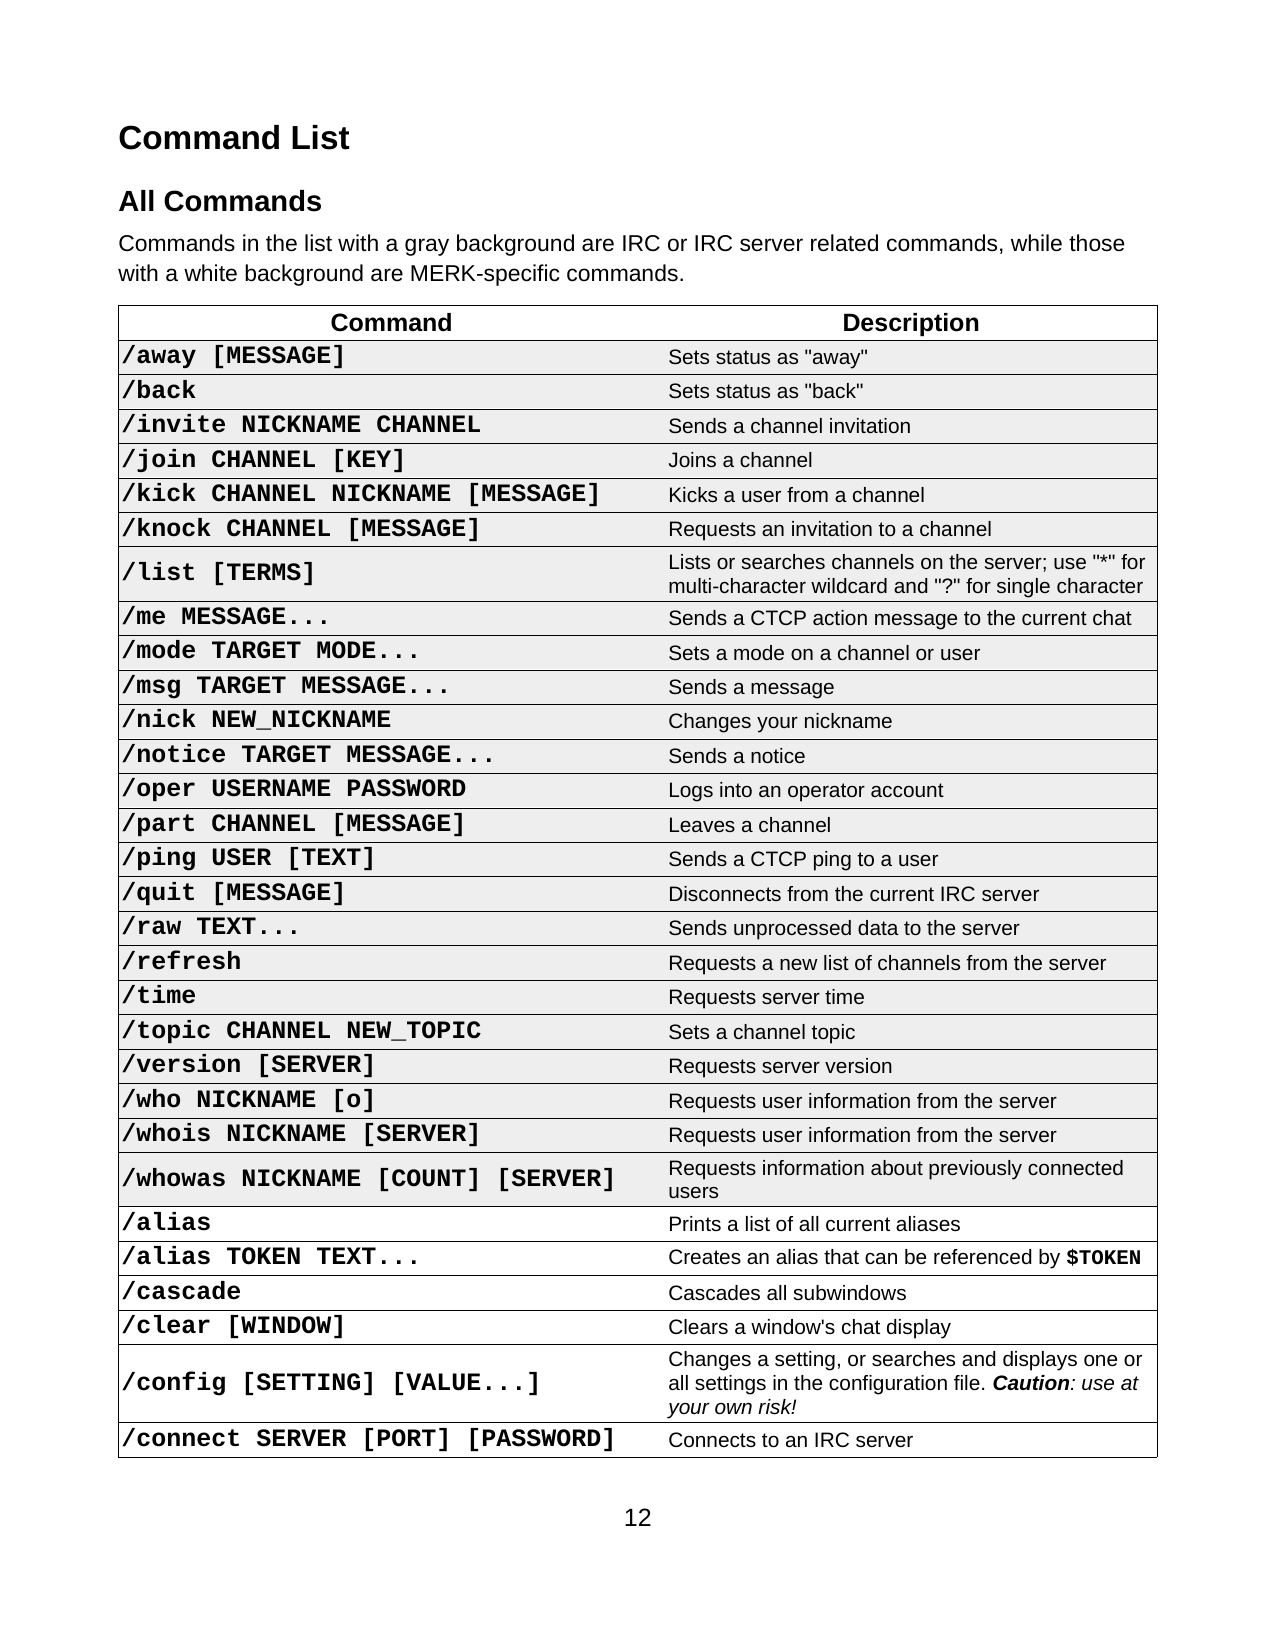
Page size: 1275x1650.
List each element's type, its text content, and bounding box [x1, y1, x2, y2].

table_cell /knock CHANNEL [MESSAGE] [119, 513, 665, 546]
table_cell /back [119, 375, 665, 408]
table_cell Sends a channel invitation [665, 410, 1157, 443]
table_cell Joins a channel [665, 444, 1157, 477]
table_cell Sends a message [665, 671, 1157, 704]
table_header Command [119, 306, 665, 339]
table_cell Sends a CTCP action message to the current chat [665, 602, 1157, 635]
table_cell Requests user information from the server [665, 1084, 1157, 1118]
subtitle Command List [118, 118, 1157, 157]
table_cell Requests server version [665, 1050, 1157, 1083]
table_cell /config [SETTING] [VALUE...] [119, 1345, 665, 1422]
table_cell Disconnects from the current IRC server [665, 877, 1157, 911]
table_cell /mode TARGET MODE... [119, 636, 665, 669]
table_cell /topic CHANNEL NEW_TOPIC [119, 1015, 665, 1049]
table_cell Requests user information from the server [665, 1119, 1157, 1152]
text Commands in the list with a gray background are IRC or IRC server related commands, while those with a white background are MERK-specific commands. [118, 230, 1157, 286]
table_cell /time [119, 981, 665, 1014]
table_cell /whois NICKNAME [SERVER] [119, 1119, 665, 1152]
table_cell /alias [119, 1207, 665, 1241]
table_cell /oper USERNAME PASSWORD [119, 774, 665, 807]
table_cell Changes a setting, or searches and displays one or all settings in the configuration file. Caution: use at your own risk! [665, 1345, 1157, 1422]
table_cell /msg TARGET MESSAGE... [119, 671, 665, 704]
table_cell Sends a CTCP ping to a user [665, 843, 1157, 876]
table_cell Prints a list of all current aliases [665, 1207, 1157, 1241]
table_cell Sends a notice [665, 740, 1157, 773]
table_cell Cascades all subwindows [665, 1276, 1157, 1310]
table_cell /version [SERVER] [119, 1050, 665, 1083]
table_cell /nick NEW_NICKNAME [119, 705, 665, 738]
table_cell Sends unprocessed data to the server [665, 912, 1157, 945]
subtitle All Commands [118, 184, 1157, 217]
table_cell /whowas NICKNAME [COUNT] [SERVER] [119, 1153, 665, 1206]
table_cell /alias TOKEN TEXT... [119, 1242, 665, 1275]
table_cell Leaves a channel [665, 809, 1157, 842]
table_cell /clear [WINDOW] [119, 1311, 665, 1344]
table_cell Sets a mode on a channel or user [665, 636, 1157, 669]
table_cell /refresh [119, 946, 665, 980]
table_cell Requests an invitation to a channel [665, 513, 1157, 546]
table_cell Requests server time [665, 981, 1157, 1014]
table_header Description [665, 306, 1157, 339]
table_cell /me MESSAGE... [119, 602, 665, 635]
table_cell /list [TERMS] [119, 547, 665, 601]
table_cell Sets a channel topic [665, 1015, 1157, 1049]
table_cell Logs into an operator account [665, 774, 1157, 807]
table_cell /connect SERVER [PORT] [PASSWORD] [119, 1423, 665, 1457]
table_cell Sets status as "away" [665, 341, 1157, 374]
table_cell /raw TEXT... [119, 912, 665, 945]
table_cell /quit [MESSAGE] [119, 877, 665, 911]
table_cell Requests a new list of channels from the server [665, 946, 1157, 980]
table_cell Connects to an IRC server [665, 1423, 1157, 1457]
table_cell /invite NICKNAME CHANNEL [119, 410, 665, 443]
table_cell /kick CHANNEL NICKNAME [MESSAGE] [119, 479, 665, 512]
table_cell /who NICKNAME [o] [119, 1084, 665, 1118]
table_cell Lists or searches channels on the server; use "*" for multi-character wildcard and "?" for single character [665, 547, 1157, 601]
table_cell Kicks a user from a channel [665, 479, 1157, 512]
table_cell Clears a window's chat display [665, 1311, 1157, 1344]
table_cell /join CHANNEL [KEY] [119, 444, 665, 477]
table_cell /away [MESSAGE] [119, 341, 665, 374]
table_cell /ping USER [TEXT] [119, 843, 665, 876]
table_cell Changes your nickname [665, 705, 1157, 738]
table_cell /part CHANNEL [MESSAGE] [119, 809, 665, 842]
table_cell /cascade [119, 1276, 665, 1310]
table_cell Creates an alias that can be referenced by $TOKEN [665, 1242, 1157, 1275]
table_cell Sets status as "back" [665, 375, 1157, 408]
table_cell Requests information about previously connected users [665, 1153, 1157, 1206]
table_cell /notice TARGET MESSAGE... [119, 740, 665, 773]
